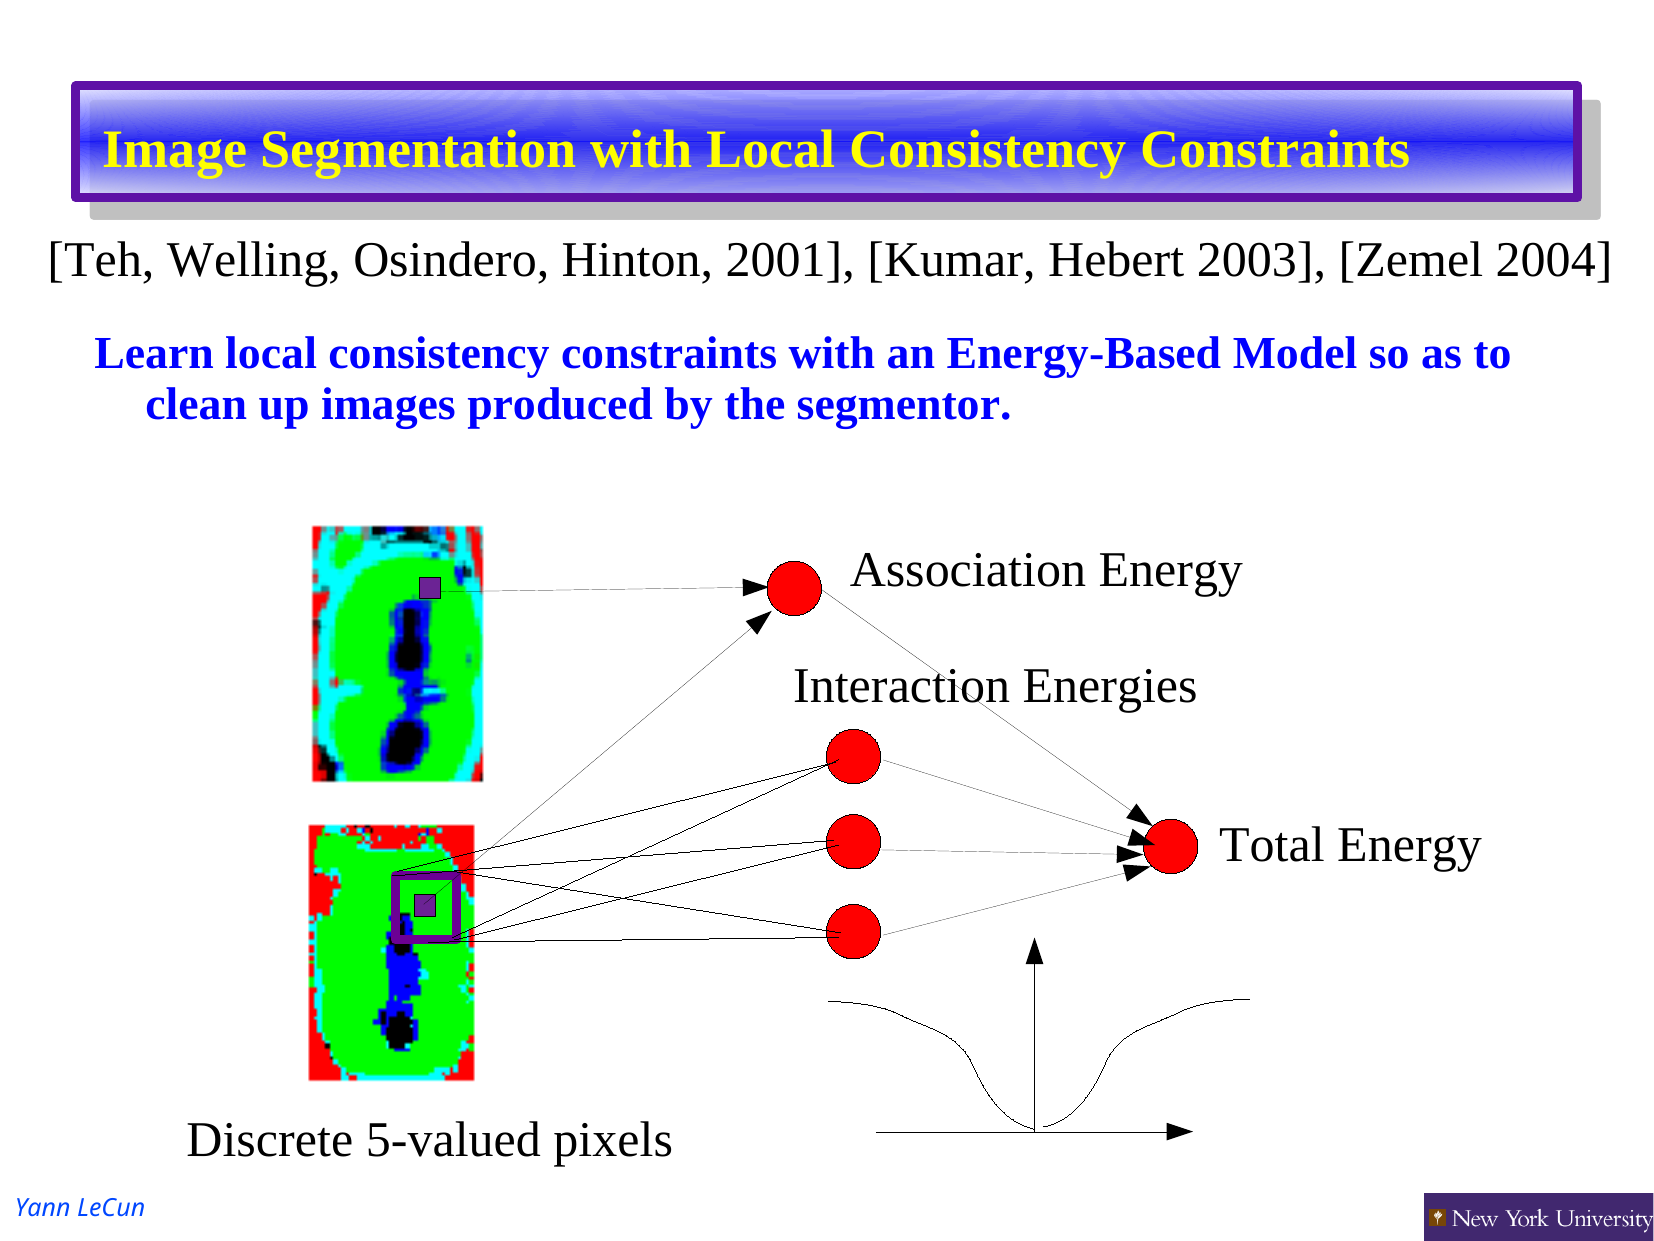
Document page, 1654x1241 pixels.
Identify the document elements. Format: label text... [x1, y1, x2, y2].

text_box [Teh, Welling, Osindero, Hinton, 2001], [Kumar, Hebert 2003], [Zemel 2004] [47, 231, 1614, 332]
text_box [414, 894, 436, 917]
text_box Interaction Energies [793, 658, 1199, 728]
picture [1424, 1193, 1654, 1241]
text_box Total Energy [1219, 816, 1483, 887]
text_box [826, 904, 881, 959]
text_box [826, 814, 881, 869]
text_box Association Energy [849, 542, 1244, 612]
list Learn local consistency constraints with an Energy-Based Model so as to clean up images produced by the segmentor. [94, 332, 1572, 467]
text_box [419, 577, 441, 599]
picture [302, 513, 498, 791]
picture [299, 810, 483, 1092]
text_box [826, 729, 881, 784]
title Image Segmentation with Local Consistency Constraints [75, 85, 1578, 198]
text_box [1143, 819, 1198, 874]
text_box Discrete 5-valued pixels [186, 1111, 674, 1181]
picture [400, 880, 452, 935]
picture [461, 856, 483, 941]
text_box [767, 561, 822, 616]
